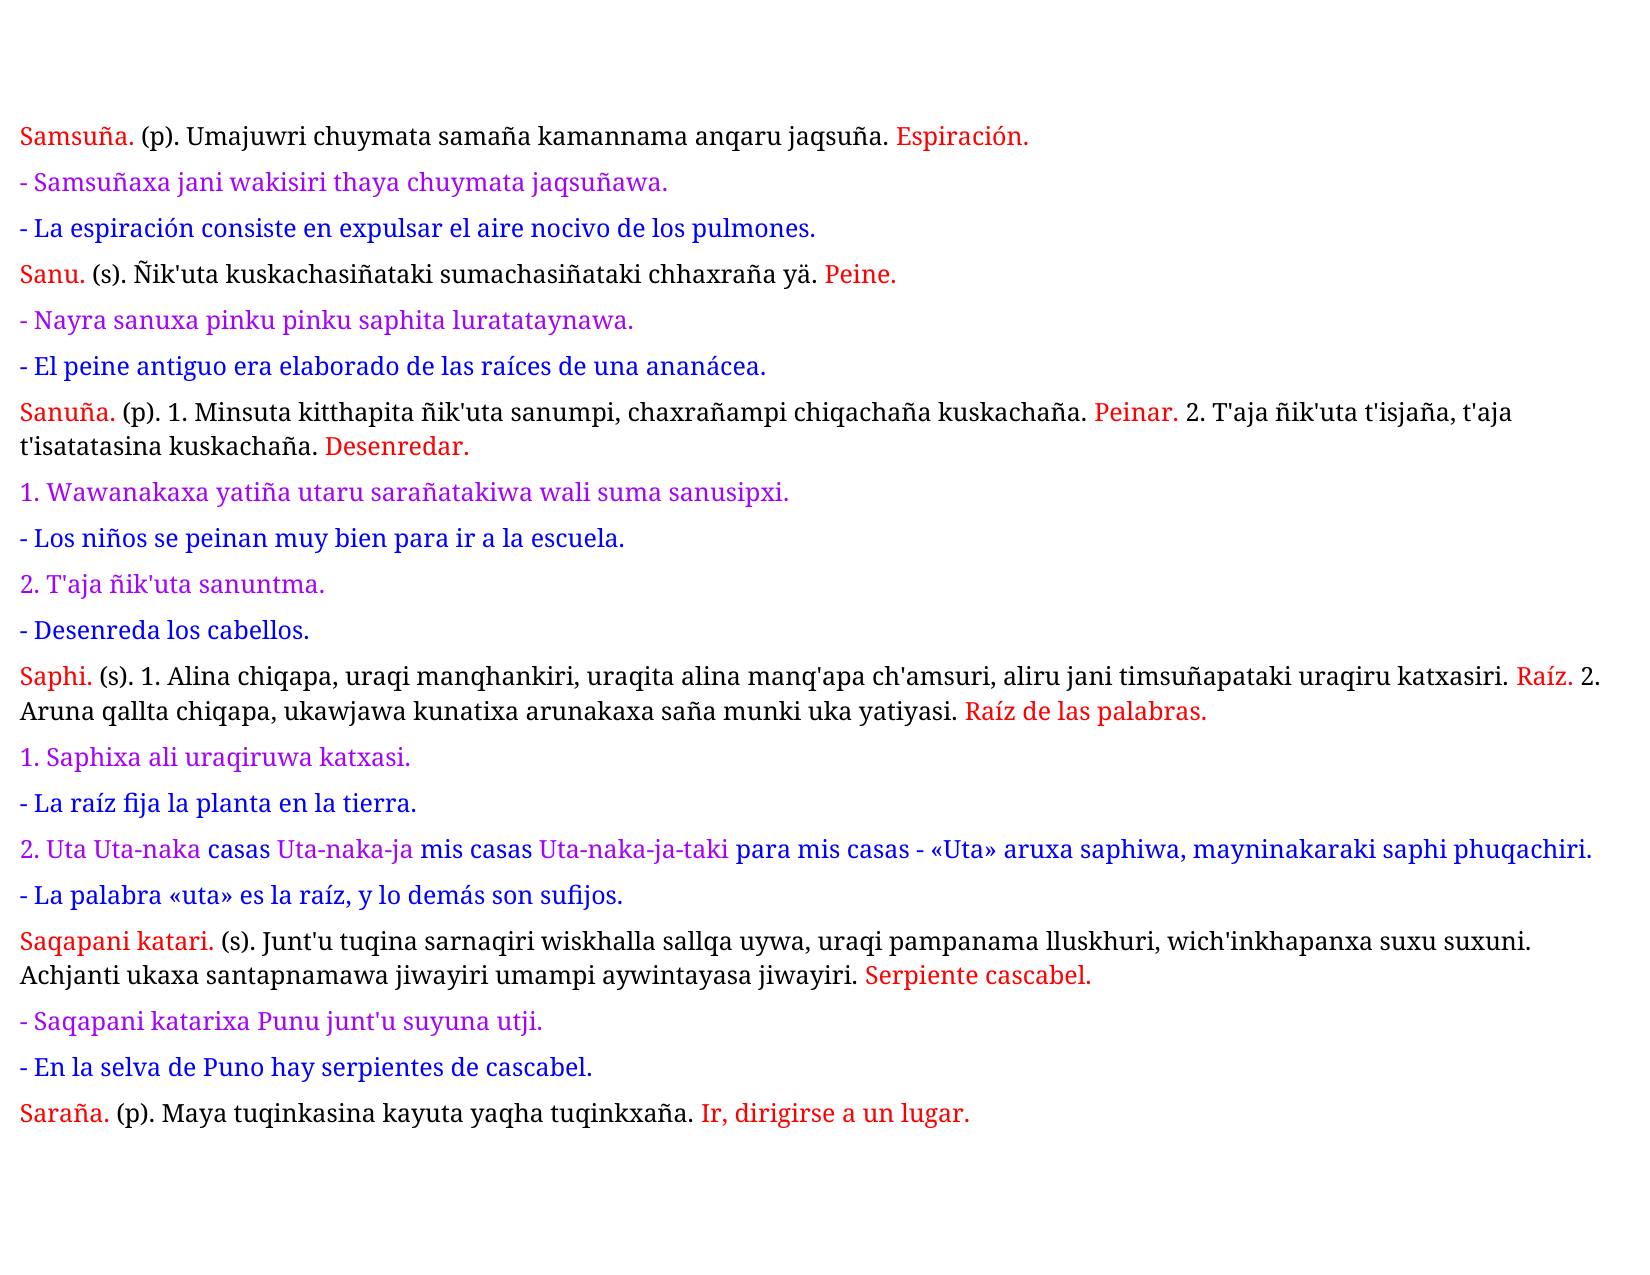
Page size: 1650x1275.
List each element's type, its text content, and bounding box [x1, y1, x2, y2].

text 1. Wawanakaxa yatiña utaru sarañatakiwa wali suma sanusipxi. [19, 475, 1616, 509]
text 1. Saphixa ali uraqiruwa katxasi. [19, 739, 1616, 773]
text - Saqapani katarixa Punu junt'u suyuna utji. [19, 1003, 1616, 1037]
text - El peine antiguo era elaborado de las raíces de una ananácea. [19, 349, 1616, 383]
text Sanuña. (p). 1. Minsuta kitthapita ñik'uta sanumpi, chaxrañampi chiqachaña kuskachaña. Peinar. 2. T'aja ñik'uta t'isjaña, t'aja t'isatatasina kuskachaña. Desenredar. [19, 395, 1616, 463]
text - Desenreda los cabellos. [19, 613, 1616, 647]
text Sanu. (s). Ñik'uta kuskachasiñataki sumachasiñataki chhaxraña yä. Peine. [19, 257, 1616, 291]
text Saqapani katari. (s). Junt'u tuqina sarnaqiri wiskhalla sallqa uywa, uraqi pampanama lluskhuri, wich'inkhapanxa suxu suxuni. Achjanti ukaxa santapnamawa jiwayiri umampi aywintayasa jiwayiri. Serpiente cascabel. [19, 923, 1616, 991]
text - Samsuñaxa jani wakisiri thaya chuymata jaqsuñawa. [19, 164, 1616, 199]
text Saphi. (s). 1. Alina chiqapa, uraqi manqhankiri, uraqita alina manq'apa ch'amsuri, aliru jani timsuñapataki uraqiru katxasiri. Raíz. 2. Aruna qallta chiqapa, ukawjawa kunatixa arunakaxa saña munki uka yatiyasi. Raíz de las palabras. [19, 659, 1616, 727]
text - Los niños se peinan muy bien para ir a la escuela. [19, 521, 1616, 555]
text - La palabra «uta» es la raíz, y lo demás son sufijos. [19, 877, 1616, 911]
text 2. T'aja ñik'uta sanuntma. [19, 567, 1616, 601]
text 2. Uta Uta-naka casas Uta-naka-ja mis casas Uta-naka-ja-taki para mis casas - «Uta» aruxa saphiwa, mayninakaraki saphi phuqachiri. [19, 831, 1616, 865]
text - Nayra sanuxa pinku pinku saphita luratataynawa. [19, 303, 1616, 337]
text - La raíz fija la planta en la tierra. [19, 785, 1616, 819]
text - En la selva de Puno hay serpientes de cascabel. [19, 1049, 1616, 1083]
text Samsuña. (p). Umajuwri chuymata samaña kamannama anqaru jaqsuña. Espiración. [19, 118, 1616, 153]
text Saraña. (p). Maya tuqinkasina kayuta yaqha tuqinkxaña. Ir, dirigirse a un lugar. [19, 1096, 1616, 1129]
text - La espiración consiste en expulsar el aire nocivo de los pulmones. [19, 211, 1616, 245]
